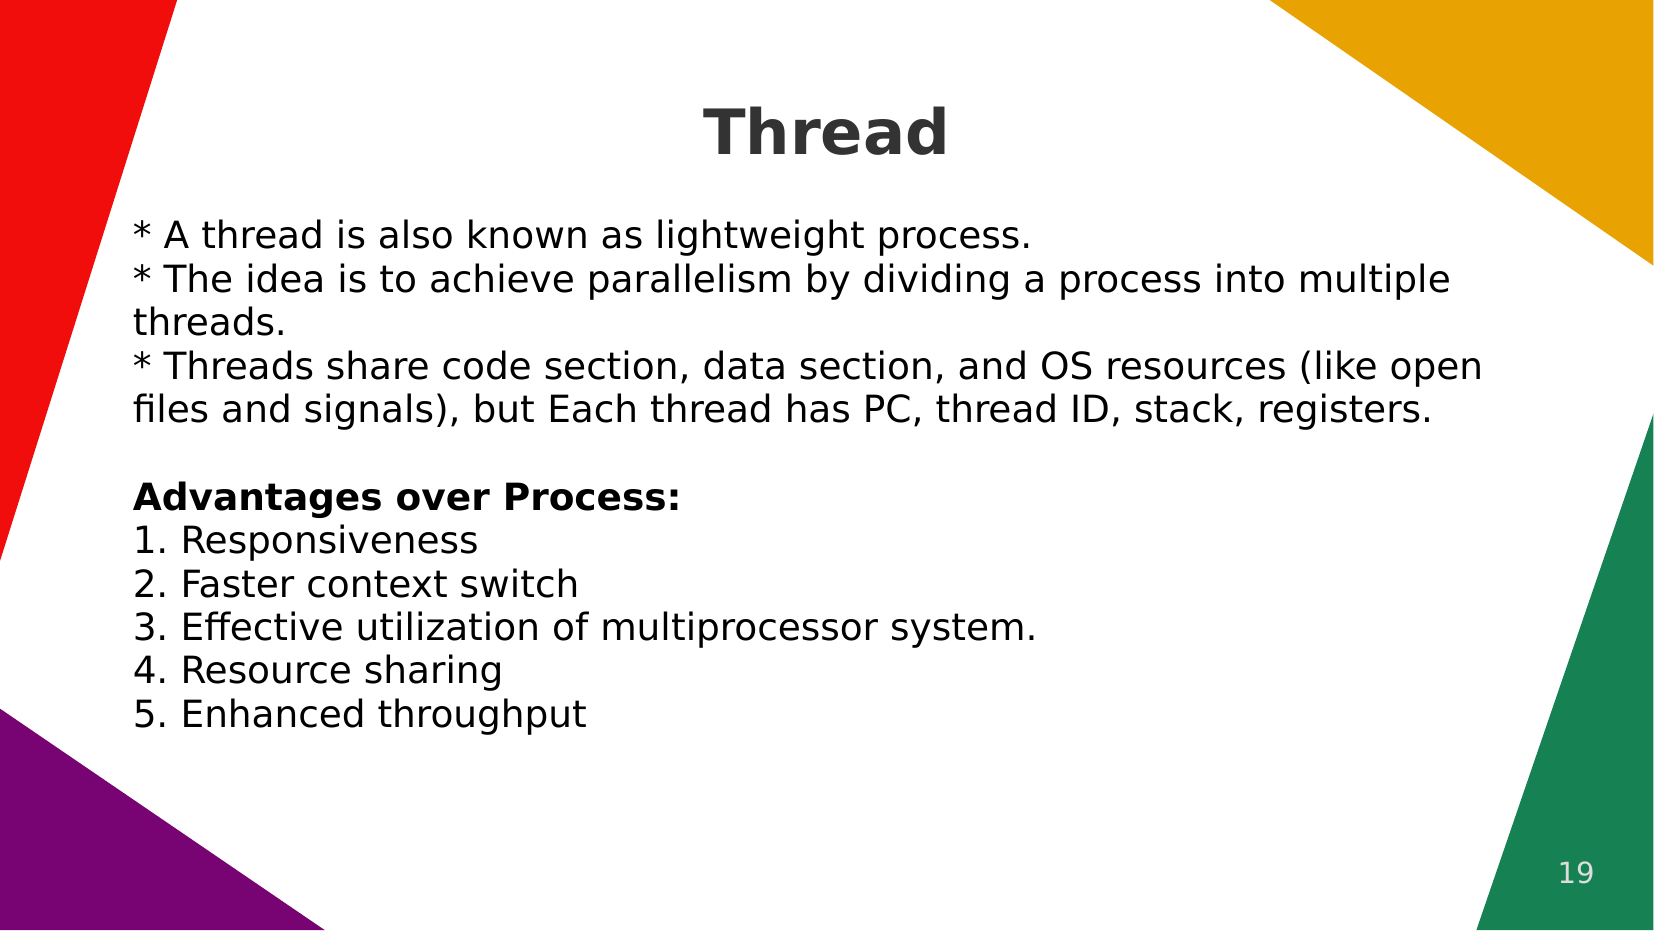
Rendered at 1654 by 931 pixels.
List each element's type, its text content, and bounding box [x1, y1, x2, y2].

title Thread [118, 59, 1536, 206]
text_box * A thread is also known as lightweight process. * The idea is to achieve parallelism by dividing a process into multiple threads. * Threads share code section, data section, and OS resources (like open files and signals), but Each thread has PC, thread ID, stack, registers. Advantages over Process: 1. Responsiveness 2. Faster context switch 3. Effective utilization of multiprocessor system. 4. Resource sharing 5. Enhanced throughput [118, 206, 1536, 768]
